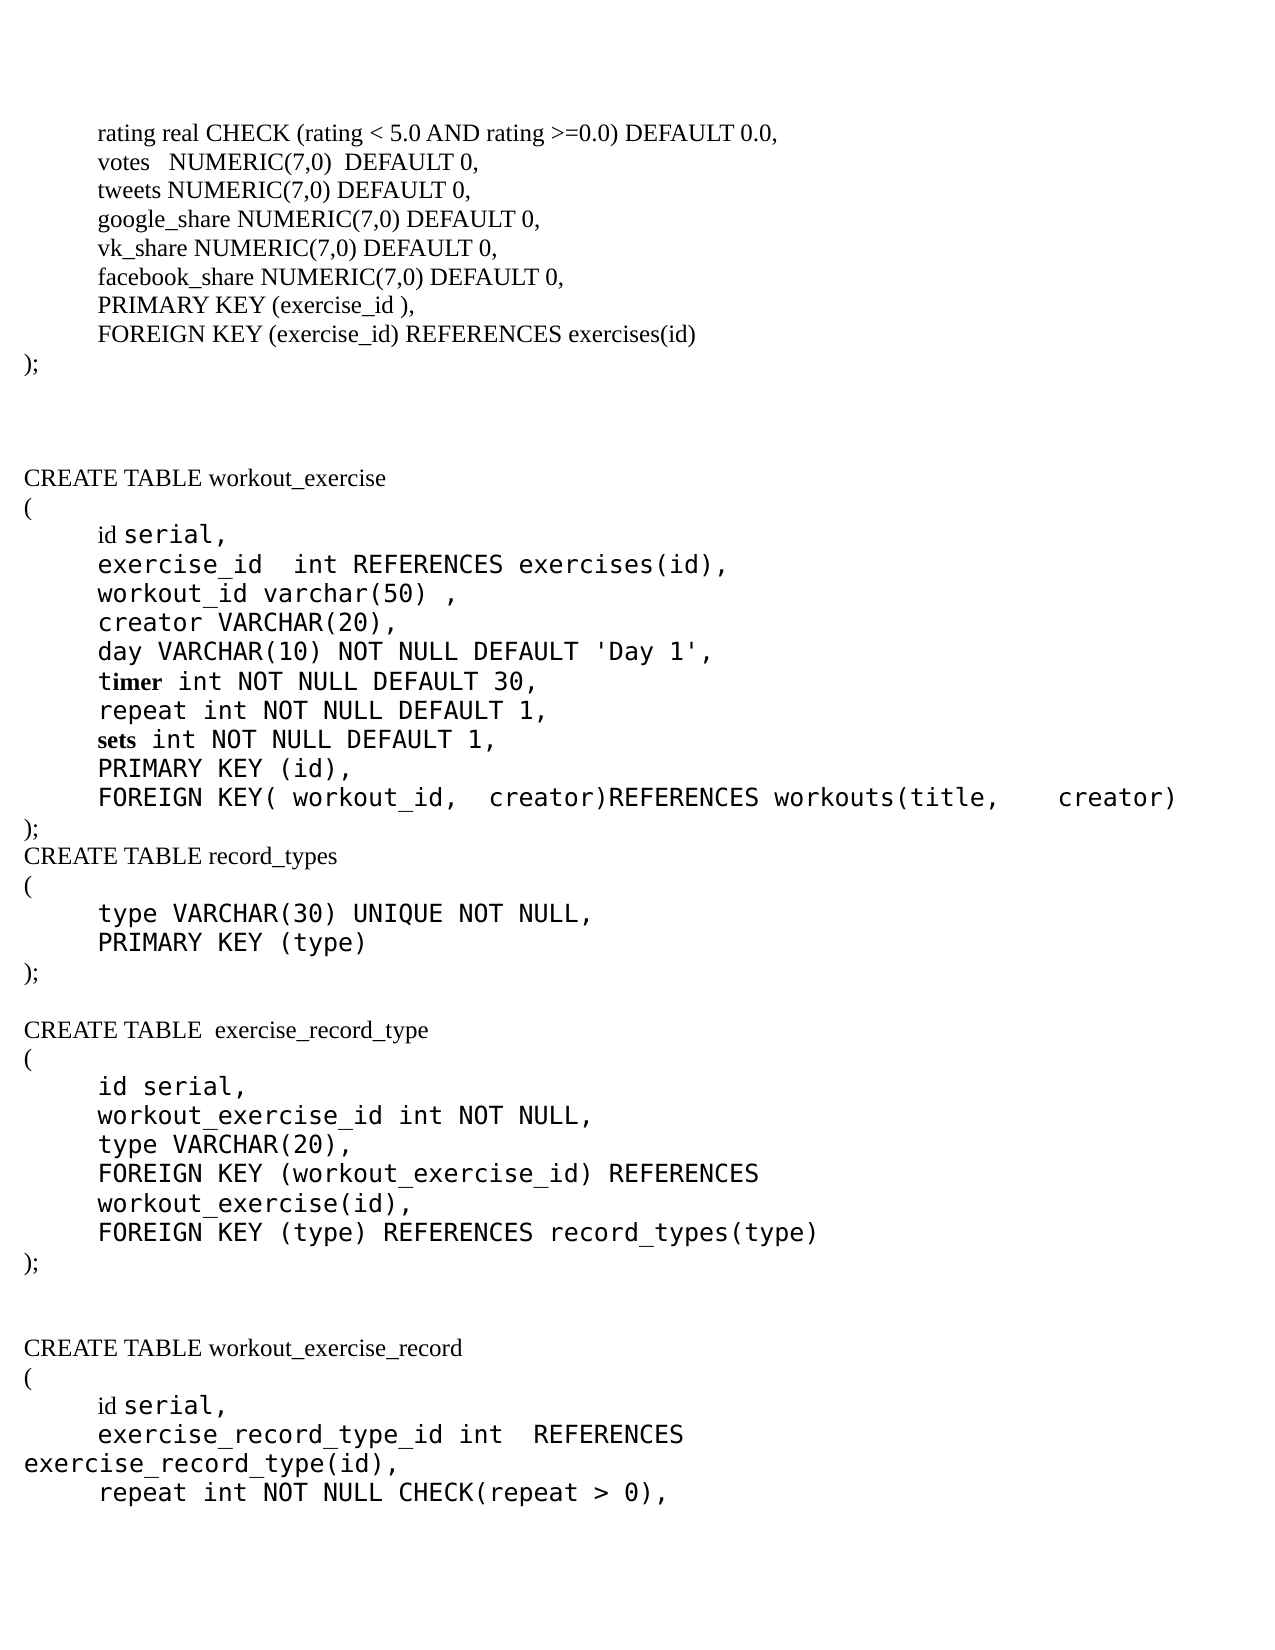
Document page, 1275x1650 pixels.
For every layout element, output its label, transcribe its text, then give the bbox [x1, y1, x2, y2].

text id serial, [23, 1391, 1226, 1420]
text type VARCHAR(20), [23, 1131, 1226, 1160]
text creator VARCHAR(20), [23, 608, 1226, 637]
text timer int NOT NULL DEFAULT 30, [23, 667, 1226, 696]
text ); [23, 957, 1226, 986]
text facebook_share NUMERIC(7,0) DEFAULT 0, [23, 262, 1226, 291]
text PRIMARY KEY (id), [23, 754, 1226, 783]
text id serial, [23, 1072, 1226, 1101]
text exercise_record_type_id int REFERENCES exercise_record_type(id), [23, 1420, 1226, 1478]
text FOREIGN KEY (workout_exercise_id) REFERENCES workout_exercise(id), [23, 1160, 1226, 1218]
text ); [23, 813, 1226, 841]
text sets int NOT NULL DEFAULT 1, [23, 725, 1226, 754]
text CREATE TABLE exercise_record_type [23, 1015, 1226, 1043]
text PRIMARY KEY (type) [23, 928, 1226, 957]
text workout_id varchar(50) , [23, 579, 1226, 608]
text repeat int NOT NULL DEFAULT 1, [23, 696, 1226, 725]
text ( [23, 870, 1226, 899]
text workout_exercise_id int NOT NULL, [23, 1101, 1226, 1131]
text day VARCHAR(10) NOT NULL DEFAULT 'Day 1', [23, 637, 1226, 667]
text ( [23, 1362, 1226, 1391]
text CREATE TABLE workout_exercise_record [23, 1333, 1226, 1362]
text CREATE TABLE record_types [23, 841, 1226, 870]
text PRIMARY KEY (exercise_id ), [23, 291, 1226, 319]
text ); [23, 348, 1226, 377]
text FOREIGN KEY (type) REFERENCES record_types(type) [23, 1218, 1226, 1247]
text rating real CHECK (rating < 5.0 AND rating >=0.0) DEFAULT 0.0, [23, 118, 1226, 147]
text tweets NUMERIC(7,0) DEFAULT 0, [23, 176, 1226, 204]
text ( [23, 1043, 1226, 1072]
text repeat int NOT NULL CHECK(repeat > 0), [23, 1478, 1226, 1508]
text FOREIGN KEY( workout_id, creator)REFERENCES workouts(title, creator) [23, 783, 1226, 813]
text FOREIGN KEY (exercise_id) REFERENCES exercises(id) [23, 319, 1226, 348]
text votes NUMERIC(7,0) DEFAULT 0, [23, 147, 1226, 176]
text google_share NUMERIC(7,0) DEFAULT 0, [23, 204, 1226, 233]
text ( [23, 492, 1226, 521]
text CREATE TABLE workout_exercise [23, 463, 1226, 492]
text id serial, [23, 521, 1226, 550]
text type VARCHAR(30) UNIQUE NOT NULL, [23, 899, 1226, 928]
text exercise_id int REFERENCES exercises(id), [23, 550, 1226, 579]
text ); [23, 1247, 1226, 1276]
text vk_share NUMERIC(7,0) DEFAULT 0, [23, 233, 1226, 262]
